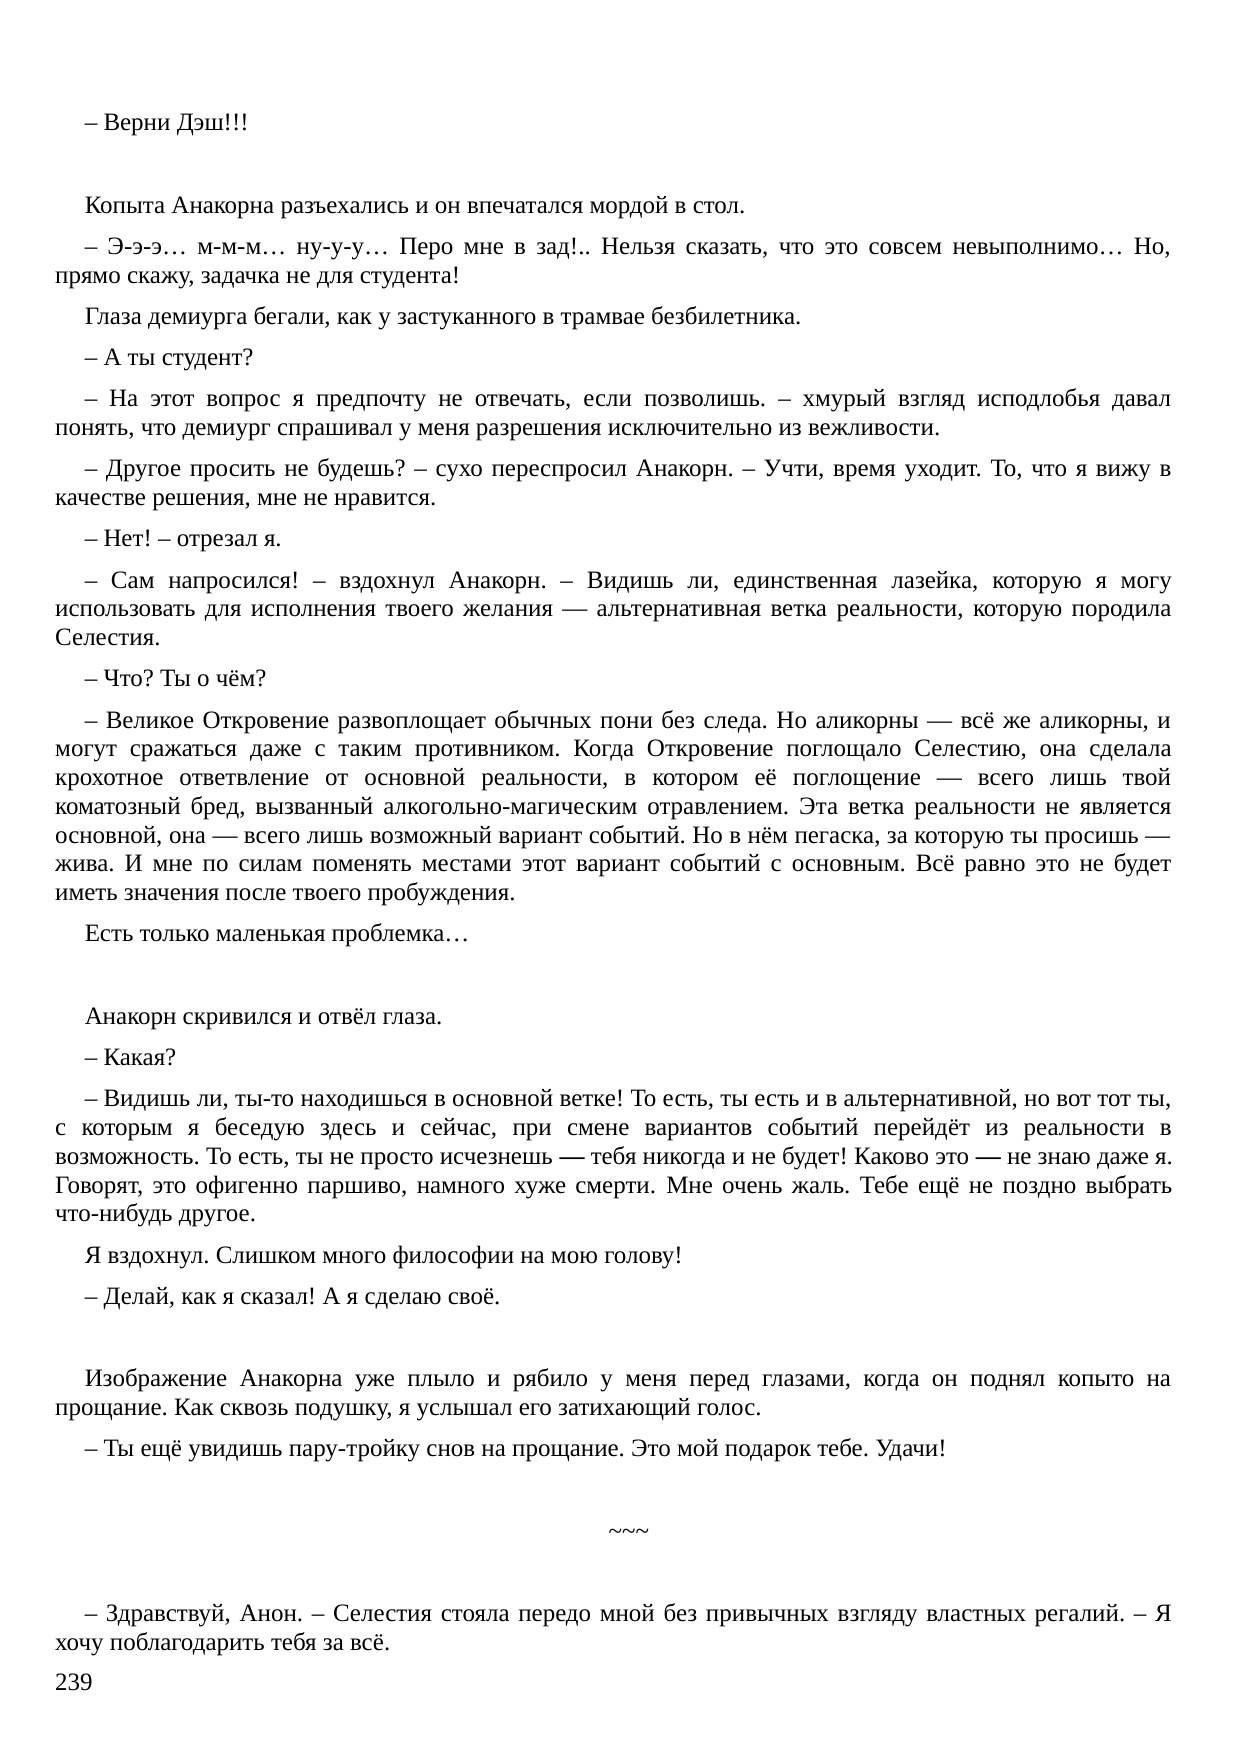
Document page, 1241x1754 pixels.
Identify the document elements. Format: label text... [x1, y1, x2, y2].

text – Видишь ли, ты-то находишься в основной ветке! То есть, ты есть и в альтернативной, но вот тот ты, с которым я беседую здесь и сейчас, при смене вариантов событий перейдёт из реальности в возможность. То есть, ты не просто исчезнешь — тебя никогда и не будет! Каково это — не знаю даже я. Говорят, это офигенно паршиво, намного хуже смерти. Мне очень жаль. Тебе ещё не поздно выбрать что-нибудь другое. [55, 1083, 1173, 1227]
text Анакорн скривился и отвёл глаза. [55, 1001, 1173, 1030]
text – Нет! – отрезал я. [55, 523, 1173, 552]
text – Какая? [55, 1042, 1173, 1071]
text Я вздохнул. Слишком много философии на мою голову! [55, 1240, 1173, 1268]
text – Что? Ты о чём? [55, 663, 1173, 692]
text – На этот вопрос я предпочту не отвечать, если позволишь. – хмурый взгляд исподлобья давал понять, что демиург спрашивал у меня разрешения исключительно из вежливости. [55, 383, 1173, 441]
text – Делай, как я сказал! А я сделаю своё. [55, 1281, 1173, 1310]
text – Ты ещё увидишь пару-тройку снов на прощание. Это мой подарок тебе. Удачи! [55, 1433, 1173, 1462]
text Копыта Анакорна разъехались и он впечатался мордой в стол. [55, 190, 1173, 218]
text – Сам напросился! – вздохнул Анакорн. – Видишь ли, единственная лазейка, которую я могу использовать для исполнения твоего желания — альтернативная ветка реальности, которую породила Селестия. [55, 565, 1173, 651]
text – Верни Дэш!!! [55, 107, 1173, 136]
text – Э-э-э… м-м-м… ну-у-у… Перо мне в зад!.. Нельзя сказать, что это совсем невыполнимо… Но, прямо скажу, задачка не для студента! [55, 231, 1173, 288]
text – Другое просить не будешь? – сухо переспросил Анакорн. – Учти, время уходит. То, что я вижу в качестве решения, мне не нравится. [55, 453, 1173, 511]
text ~~~ [55, 1516, 1173, 1545]
text – Здравствуй, Анон. – Селестия стояла передо мной без привычных взгляду властных регалий. – Я хочу поблагодарить тебя за всё. [55, 1598, 1173, 1656]
text Изображение Анакорна уже плыло и рябило у меня перед глазами, когда он поднял копыто на прощание. Как сквозь подушку, я услышал его затихающий голос. [55, 1363, 1173, 1421]
text Есть только маленькая проблемка… [55, 918, 1173, 947]
text Глаза демиурга бегали, как у застуканного в трамвае безбилетника. [55, 301, 1173, 330]
text – Великое Откровение развоплощает обычных пони без следа. Но аликорны — всё же аликорны, и могут сражаться даже с таким противником. Когда Откровение поглощало Селестию, она сделала крохотное ответвление от основной реальности, в котором её поглощение — всего лишь твой коматозный бред, вызванный алкогольно-магическим отравлением. Эта ветка реальности не является основной, она — всего лишь возможный вариант событий. Но в нём пегаска, за которую ты просишь — жива. И мне по силам поменять местами этот вариант событий с основным. Всё равно это не будет иметь значения после твоего пробуждения. [55, 705, 1173, 906]
text – А ты студент? [55, 342, 1173, 371]
